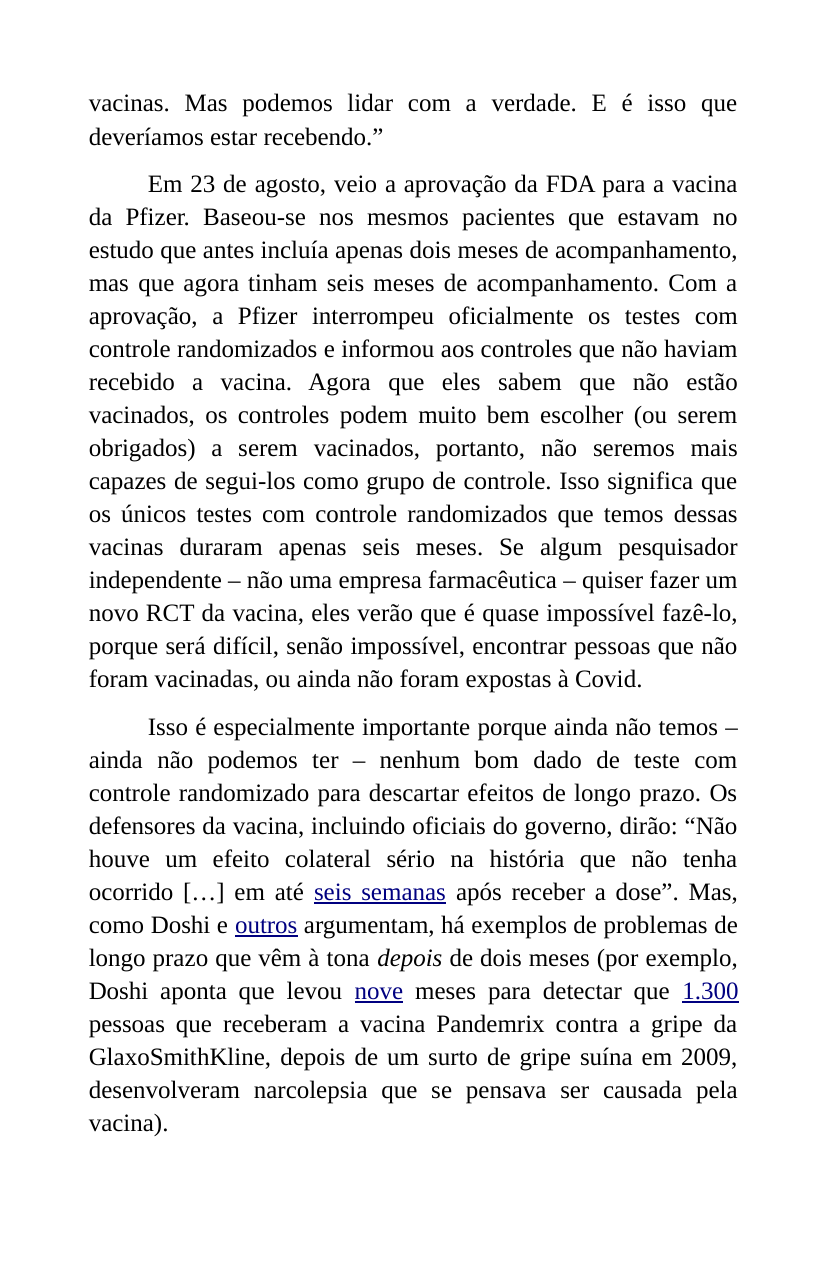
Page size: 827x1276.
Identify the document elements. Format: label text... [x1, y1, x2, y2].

text vacinas. Mas podemos lidar com a verdade. E é isso que deveríamos estar recebendo.” [88, 88, 738, 150]
text Isso é especialmente importante porque ainda não temos – ainda não podemos ter – nenhum bom dado de teste com controle randomizado para descartar efeitos de longo prazo. Os defensores da vacina, incluindo oficiais do governo, dirão: “Não houve um efeito colateral sério na história que não tenha ocorrido […] em até seis semanas após receber a dose”. Mas, como Doshi e outros argumentam, há exemplos de problemas de longo prazo que vêm à tona depois de dois meses (por exemplo, Doshi aponta que levou nove meses para detectar que 1.300 pessoas que receberam a vacina Pandemrix contra a gripe da GlaxoSmithKline, depois de um surto de gripe suína em 2009, desenvolveram narcolepsia que se pensava ser causada pela vacina). [88, 712, 738, 1137]
text Em 23 de agosto, veio a aprovação da FDA para a vacina da Pfizer. Baseou-se nos mesmos pacientes que estavam no estudo que antes incluía apenas dois meses de acompanhamento, mas que agora tinham seis meses de acompanhamento. Com a aprovação, a Pfizer interrompeu oficialmente os testes com controle randomizados e informou aos controles que não haviam recebido a vacina. Agora que eles sabem que não estão vacinados, os controles podem muito bem escolher (ou serem obrigados) a serem vacinados, portanto, não seremos mais capazes de segui-los como grupo de controle. Isso significa que os únicos testes com controle randomizados que temos dessas vacinas duraram apenas seis meses. Se algum pesquisador independente – não uma empresa farmacêutica – quiser fazer um novo RCT da vacina, eles verão que é quase impossível fazê-lo, porque será difícil, senão impossível, encontrar pessoas que não foram vacinadas, ou ainda não foram expostas à Covid. [88, 169, 738, 693]
